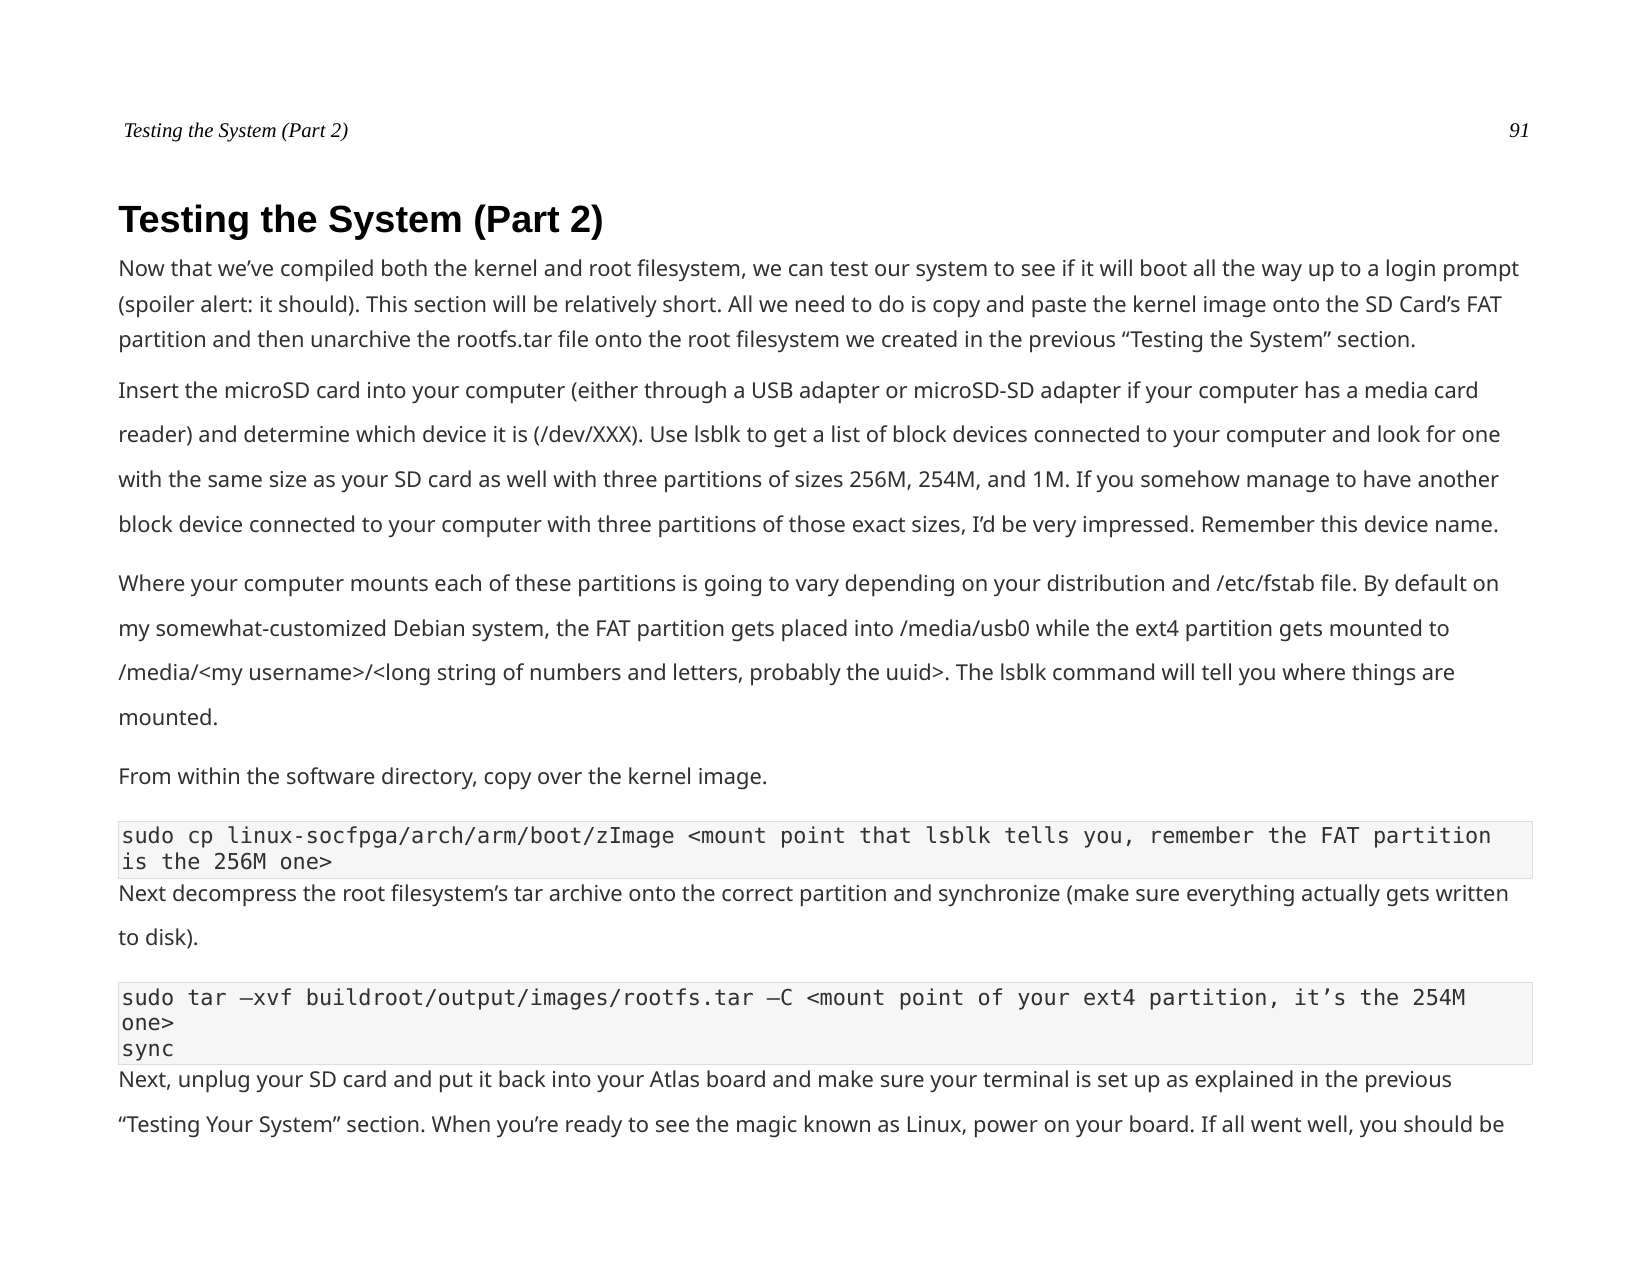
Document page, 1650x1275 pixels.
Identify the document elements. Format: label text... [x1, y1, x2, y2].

text Where your computer mounts each of these partitions is going to vary depending on your distribution and /etc/fstab file. By default on my somewhat-customized Debian system, the FAT partition gets placed into /media/usb0 while the ext4 partition gets mounted to /media/<my username>/<long string of numbers and letters, probably the uuid>. The lsblk command will tell you where things are mounted. [118, 568, 1532, 732]
text sudo cp linux-socfpga/arch/arm/boot/zImage <mount point that lsblk tells you, remember the FAT partition is the 256M one> [119, 822, 1532, 878]
text sudo tar –xvf buildroot/output/images/rootfs.tar –C <mount point of your ext4 partition, it’s the 254M one> [119, 983, 1532, 1033]
text Next, unplug your SD card and put it back into your Atlas board and make sure your terminal is set up as explained in the previous “Testing Your System” section. When you’re ready to see the magic known as Linux, power on your board. If all went well, you should be [118, 1065, 1532, 1139]
subtitle Testing the System (Part 2) [118, 197, 1532, 240]
text sync [119, 1033, 1532, 1064]
text Next decompress the root filesystem’s tar archive onto the correct partition and synchronize (make sure everything actually gets written to disk). [118, 879, 1532, 952]
text Insert the microSD card into your computer (either through a USB adapter or microSD-SD adapter if your computer has a media card reader) and determine which device it is (/dev/XXX). Use lsblk to get a list of block devices connected to your computer and look for one with the same size as your SD card as well with three partitions of sizes 256M, 254M, and 1M. If you somehow manage to have another block device connected to your computer with three partitions of those exact sizes, I’d be very impressed. Remember this device name. [118, 374, 1532, 538]
text Now that we’ve compiled both the kernel and root filesystem, we can test our system to see if it will boot all the way up to a login prompt (spoiler alert: it should). This section will be relatively short. All we need to do is copy and paste the kernel image onto the SD Card’s FAT partition and then unarchive the rootfs.tar file onto the root filesystem we created in the previous “Testing the System” section. [118, 253, 1532, 354]
text From within the software directory, copy over the kernel image. [118, 761, 1532, 791]
